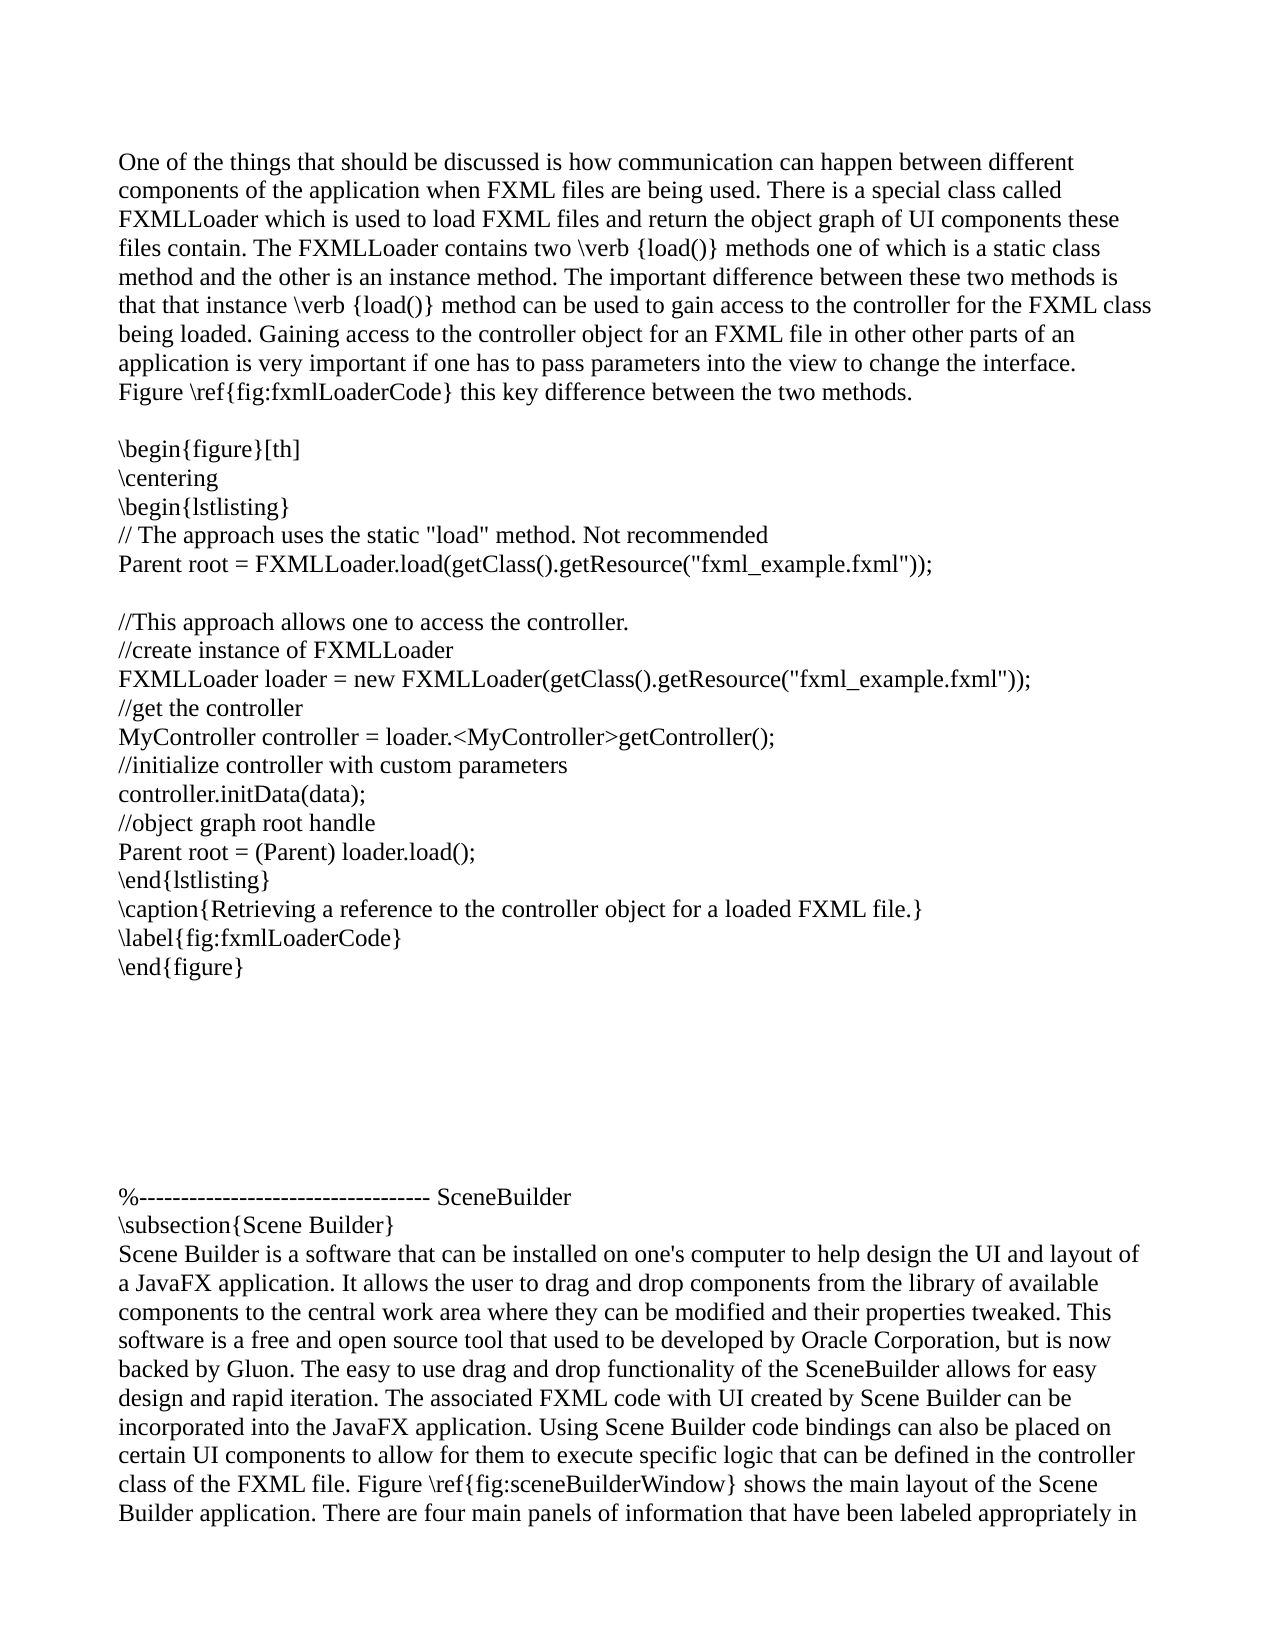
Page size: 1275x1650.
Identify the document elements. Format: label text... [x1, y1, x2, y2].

text %----------------------------------- SceneBuilder [118, 1182, 1157, 1211]
text MyController controller = loader.<MyController>getController(); [118, 722, 1157, 751]
text \begin{lstlisting} [118, 492, 1157, 521]
text \subsection{Scene Builder} [118, 1211, 1157, 1239]
text Parent root = (Parent) loader.load(); [118, 837, 1157, 866]
text //object graph root handle [118, 808, 1157, 837]
text Scene Builder is a software that can be installed on one's computer to help design the UI and layout of a JavaFX application. It allows the user to drag and drop components from the library of available components to the central work area where they can be modified and their properties tweaked. This software is a free and open source tool that used to be developed by Oracle Corporation, but is now backed by Gluon. The easy to use drag and drop functionality of the SceneBuilder allows for easy design and rapid iteration. The associated FXML code with UI created by Scene Builder can be incorporated into the JavaFX application. Using Scene Builder code bindings can also be placed on certain UI components to allow for them to execute specific logic that can be defined in the controller class of the FXML file. Figure \ref{fig:sceneBuilderWindow} shows the main layout of the Scene Builder application. There are four main panels of information that have been labeled appropriately in [118, 1239, 1157, 1527]
text \label{fig:fxmlLoaderCode} [118, 923, 1157, 952]
text controller.initData(data); [118, 779, 1157, 808]
text // The approach uses the static "load" method. Not recommended [118, 521, 1157, 549]
text //initialize controller with custom parameters [118, 751, 1157, 779]
text \caption{Retrieving a reference to the controller object for a loaded FXML file.} [118, 894, 1157, 923]
text \begin{figure}[th] [118, 434, 1157, 463]
text \end{figure} [118, 952, 1157, 981]
text One of the things that should be discussed is how communication can happen between different components of the application when FXML files are being used. There is a special class called FXMLLoader which is used to load FXML files and return the object graph of UI components these files contain. The FXMLLoader contains two \verb {load()} methods one of which is a static class method and the other is an instance method. The important difference between these two methods is that that instance \verb {load()} method can be used to gain access to the controller for the FXML class being loaded. Gaining access to the controller object for an FXML file in other other parts of an application is very important if one has to pass parameters into the view to change the interface. Figure \ref{fig:fxmlLoaderCode} this key difference between the two methods. [118, 147, 1157, 406]
text FXMLLoader loader = new FXMLLoader(getClass().getResource("fxml_example.fxml")); [118, 664, 1157, 693]
text //get the controller [118, 693, 1157, 722]
text \centering [118, 463, 1157, 492]
text \end{lstlisting} [118, 866, 1157, 894]
text //This approach allows one to access the controller. [118, 607, 1157, 636]
text Parent root = FXMLLoader.load(getClass().getResource("fxml_example.fxml")); [118, 549, 1157, 578]
text //create instance of FXMLLoader [118, 636, 1157, 664]
